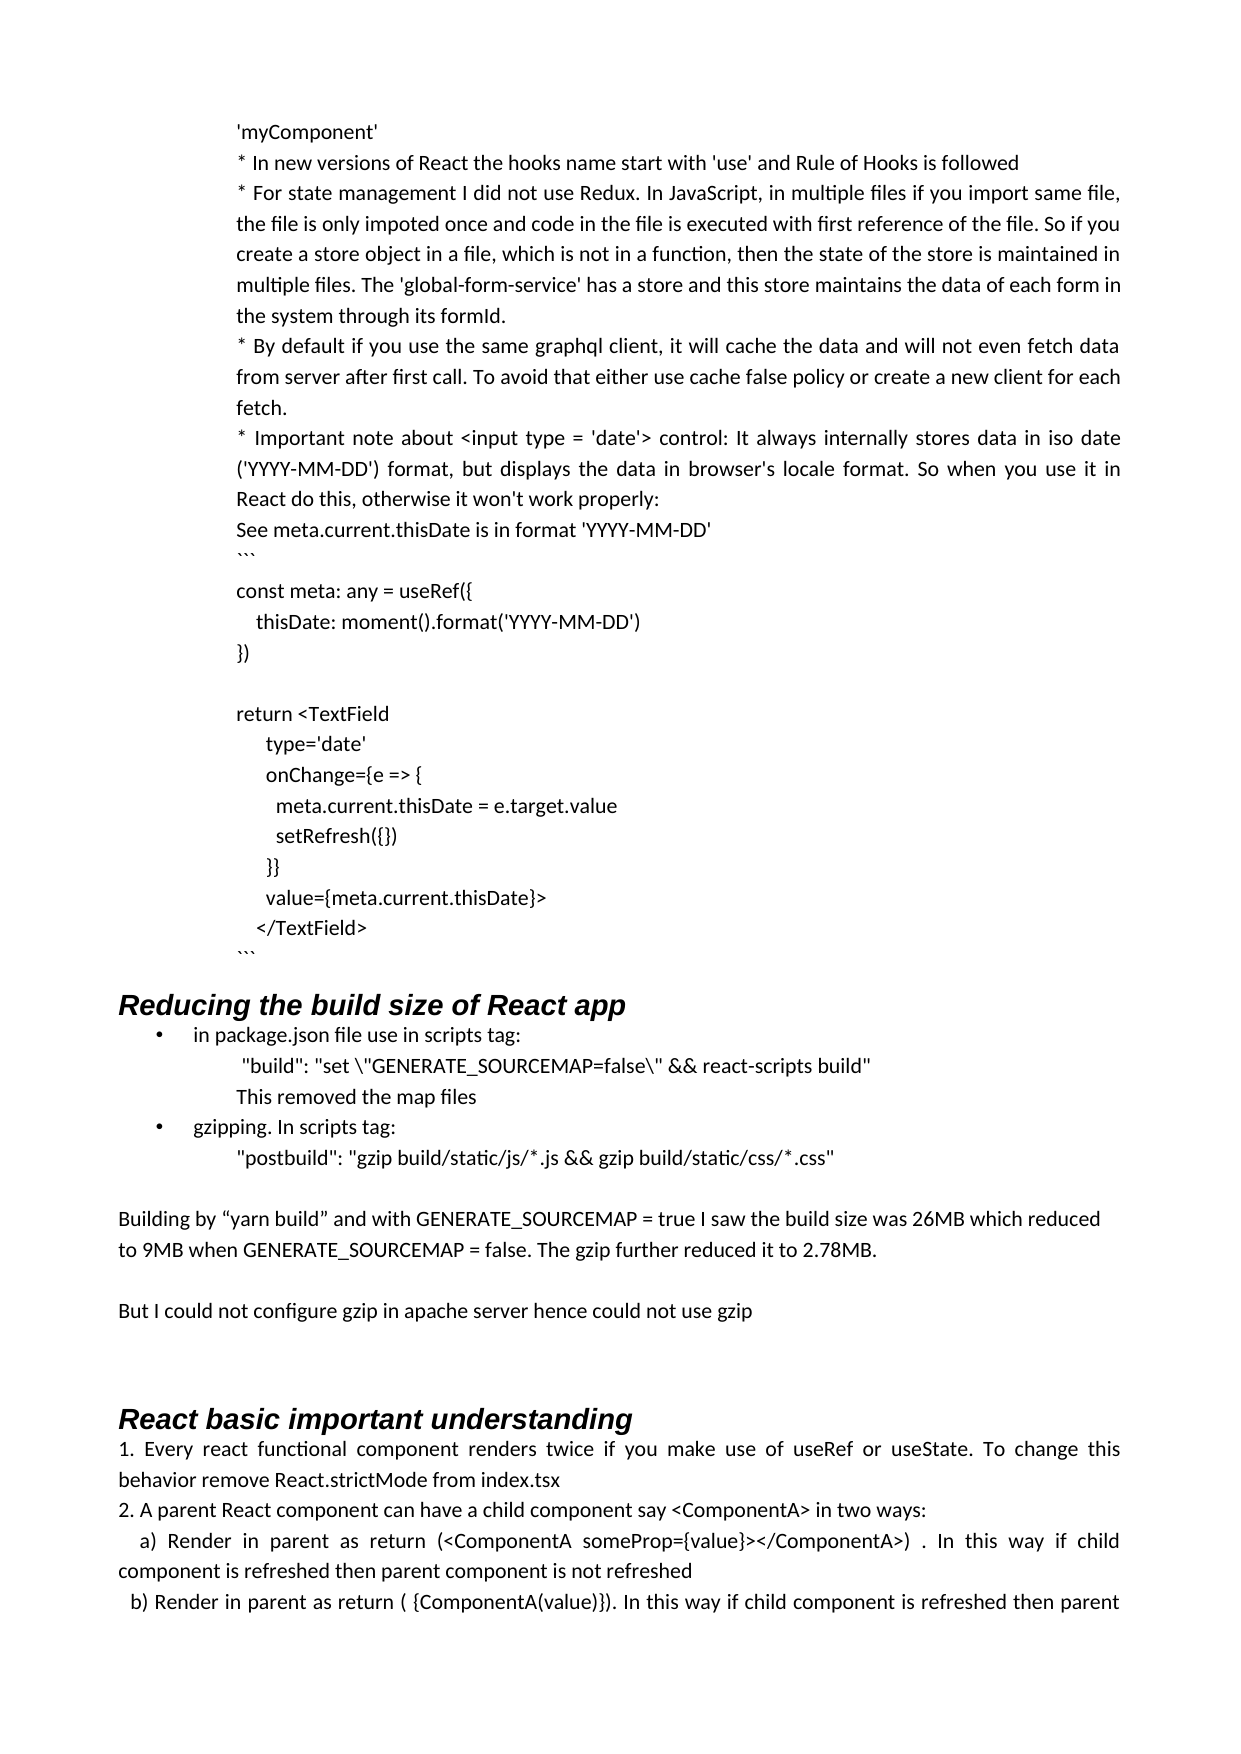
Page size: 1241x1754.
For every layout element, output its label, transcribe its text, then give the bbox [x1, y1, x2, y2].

list in package.json file use in scripts tag: [156, 1022, 1122, 1048]
text const meta: any = useRef({ [236, 577, 1122, 604]
text return <TextField [236, 700, 1122, 727]
text }} [236, 853, 1122, 880]
text * Important note about <input type = 'date'> control: It always internally stores data in iso date ('YYYY-MM-DD') format, but displays the data in browser's locale format. So when you use it in React do this, otherwise it won't work properly: [236, 424, 1122, 512]
text * In new versions of React the hooks name start with 'use' and Rule of Hooks is followed [236, 149, 1122, 175]
subtitle Reducing the build size of React app [118, 988, 1122, 1022]
text 1. Every react functional component renders twice if you make use of useRef or useState. To change this behavior remove React.strictMode from index.tsx [118, 1435, 1122, 1492]
text value={meta.current.thisDate}> [236, 884, 1122, 910]
text meta.current.thisDate = e.target.value [236, 792, 1122, 818]
text thisDate: moment().format('YYYY-MM-DD') [236, 608, 1122, 635]
text * By default if you use the same graphql client, it will cache the data and will not even fetch data from server after first call. To avoid that either use cache false policy or create a new client for each fetch. [236, 332, 1122, 420]
text </TextField> [236, 914, 1122, 941]
text Building by “yarn build” and with GENERATE_SOURCEMAP = true I saw the build size was 26MB which reduced to 9MB when GENERATE_SOURCEMAP = false. The gzip further reduced it to 2.78MB. [118, 1205, 1122, 1263]
text onChange={e => { [236, 761, 1122, 788]
text ``` [236, 945, 1122, 972]
text * For state management I did not use Redux. In JavaScript, in multiple files if you import same file, the file is only impoted once and code in the file is executed with first reference of the file. So if you create a store object in a file, which is not in a function, then the state of the store is maintained in multiple files. The 'global-form-service' has a store and this store maintains the data of each form in the system through its formId. [236, 179, 1122, 328]
text b) Render in parent as return ( {ComponentA(value)}). In this way if child component is refreshed then parent [118, 1588, 1122, 1615]
text But I could not configure gzip in apache server hence could not use gzip [118, 1297, 1122, 1324]
text type='date' [236, 731, 1122, 757]
text See meta.current.thisDate is in format 'YYYY-MM-DD' [236, 516, 1122, 543]
text setRefresh({}) [236, 822, 1122, 849]
text "build": "set \"GENERATE_SOURCEMAP=false\" && react-scripts build" [236, 1052, 1122, 1079]
text This removed the map files [236, 1083, 1122, 1109]
text "postbuild": "gzip build/static/js/*.js && gzip build/static/css/*.css" [236, 1144, 1122, 1171]
text a) Render in parent as return (<ComponentA someProp={value}></ComponentA>) . In this way if child component is refreshed then parent component is not refreshed [118, 1527, 1122, 1584]
text 'myComponent' [236, 118, 1122, 145]
text ``` [236, 547, 1122, 573]
text 2. A parent React component can have a child component say <ComponentA> in two ways: [118, 1496, 1122, 1523]
text }) [236, 639, 1122, 665]
list gzipping. In scripts tag: [156, 1113, 1122, 1140]
subtitle React basic important understanding [118, 1402, 1122, 1435]
